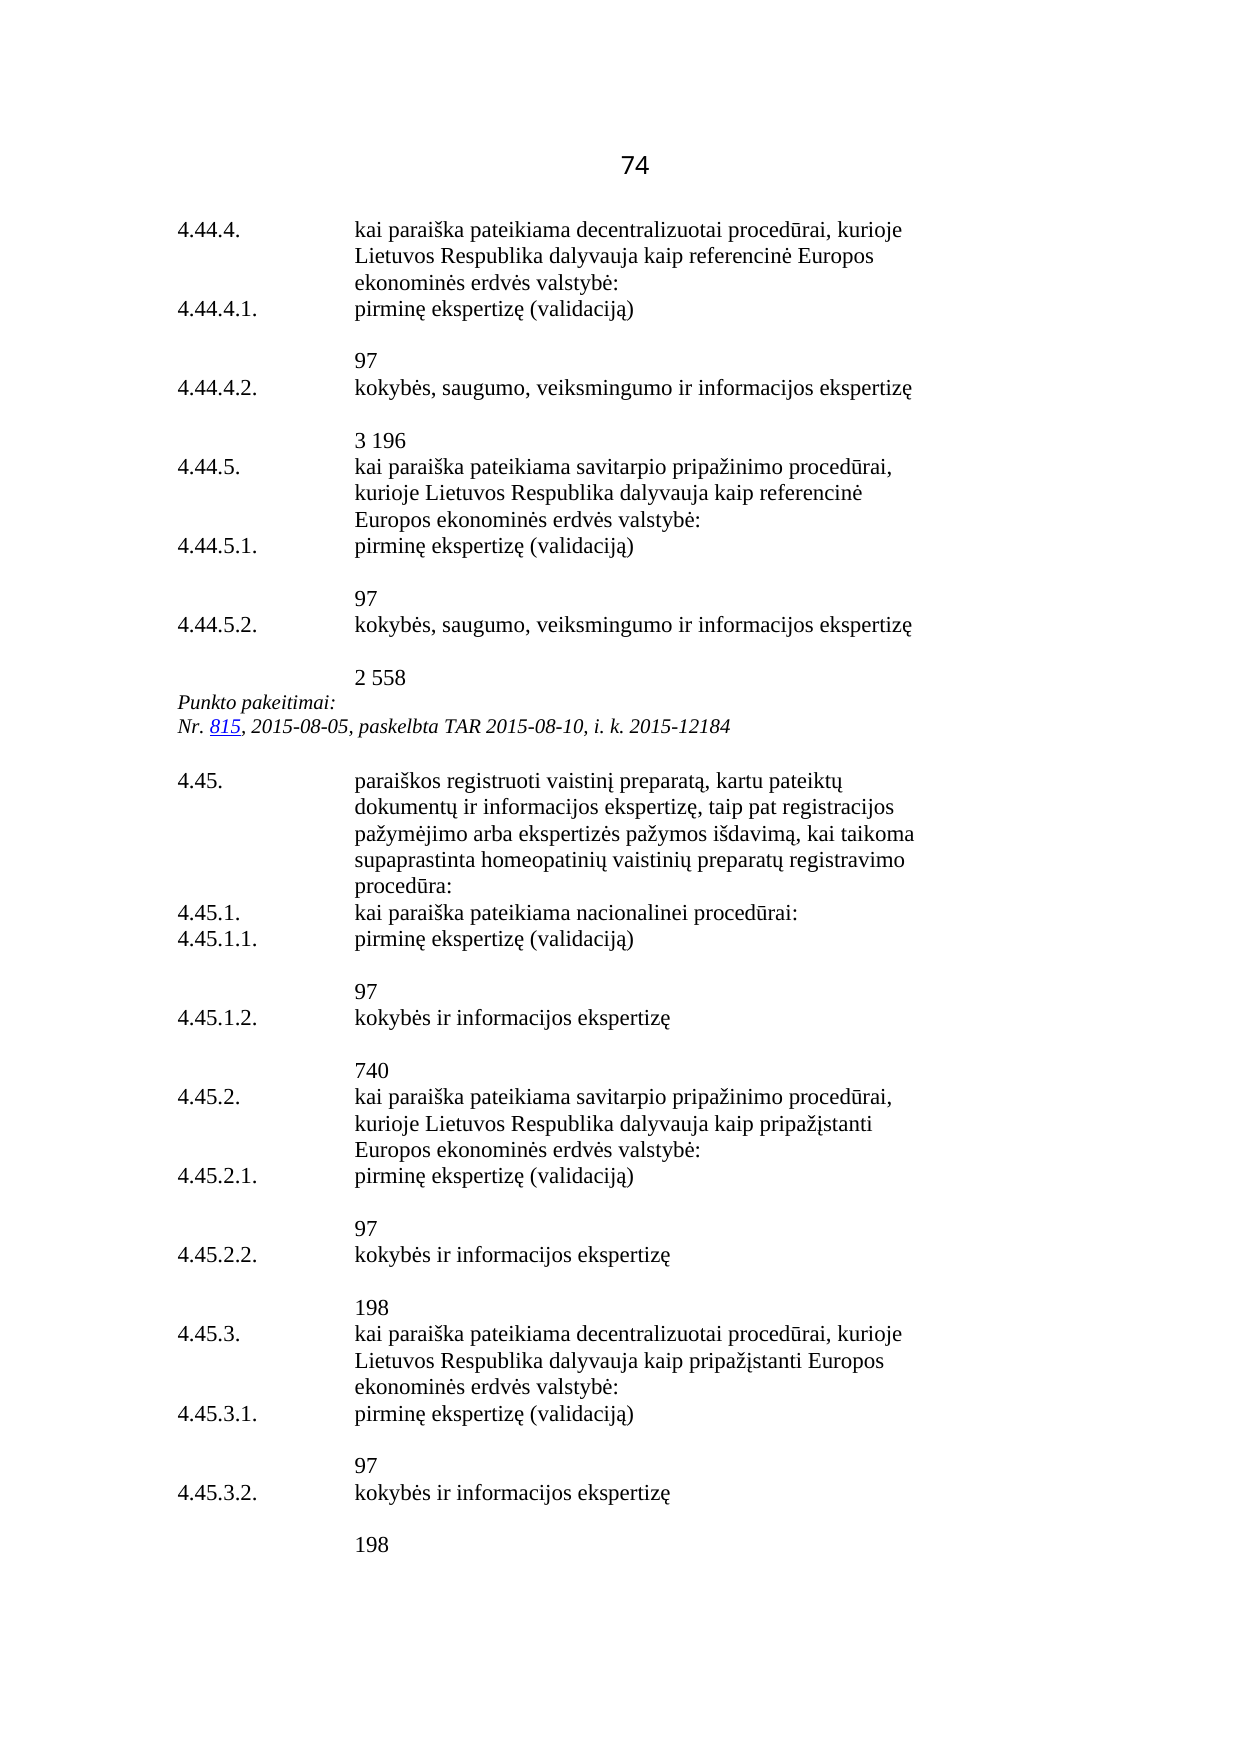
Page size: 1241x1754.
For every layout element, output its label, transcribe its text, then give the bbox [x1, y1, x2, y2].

text 4.45.3.1. pirminę ekspertizę (validaciją) 97 [177, 1399, 945, 1479]
text ekonominės erdvės valstybė: [354, 268, 945, 295]
text 4.45.1.2. kokybės ir informacijos ekspertizę 740 [177, 1004, 945, 1083]
text 4.44.5.2. kokybės, saugumo, veiksmingumo ir informacijos ekspertizę 2 558 [177, 611, 945, 690]
text Punkto pakeitimai: [177, 690, 1093, 714]
text 4.44.5. kai paraiška pateikiama savitarpio pripažinimo procedūrai, [177, 453, 945, 479]
text pažymėjimo arba ekspertizės pažymos išdavimą, kai taikoma [354, 820, 945, 846]
text 4.45.3.2. kokybės ir informacijos ekspertizę 198 [177, 1479, 945, 1558]
text ekonominės erdvės valstybė: [354, 1373, 945, 1399]
text Europos ekonominės erdvės valstybė: [354, 506, 945, 532]
text 4.44.4. kai paraiška pateikiama decentralizuotai procedūrai, kurioje [177, 216, 945, 242]
text Nr. 815, 2015-08-05, paskelbta TAR 2015-08-10, i. k. 2015-12184 [177, 714, 1093, 738]
text kurioje Lietuvos Respublika dalyvauja kaip pripažįstanti [354, 1110, 945, 1136]
text 4.44.4.1. pirminę ekspertizę (validaciją) 97 [177, 295, 945, 374]
text 4.45.2.1. pirminę ekspertizę (validaciją) 97 [177, 1162, 945, 1241]
text kurioje Lietuvos Respublika dalyvauja kaip referencinė [354, 479, 945, 506]
text Lietuvos Respublika dalyvauja kaip pripažįstanti Europos [354, 1347, 945, 1373]
text Europos ekonominės erdvės valstybė: [354, 1136, 945, 1162]
text Lietuvos Respublika dalyvauja kaip referencinė Europos [354, 242, 945, 268]
text dokumentų ir informacijos ekspertizę, taip pat registracijos [354, 793, 945, 820]
text 4.44.4.2. kokybės, saugumo, veiksmingumo ir informacijos ekspertizę 3 196 [177, 374, 945, 453]
text supaprastinta homeopatinių vaistinių preparatų registravimo [354, 846, 945, 872]
text 4.45. paraiškos registruoti vaistinį preparatą, kartu pateiktų [177, 767, 945, 793]
text 4.45.2.2. kokybės ir informacijos ekspertizę 198 [177, 1241, 945, 1321]
text 4.45.1.1. pirminę ekspertizę (validaciją) 97 [177, 925, 945, 1004]
text 4.45.3. kai paraiška pateikiama decentralizuotai procedūrai, kurioje [177, 1321, 945, 1347]
text 4.44.5.1. pirminę ekspertizę (validaciją) 97 [177, 532, 945, 611]
text procedūra: [354, 872, 945, 899]
text 4.45.2. kai paraiška pateikiama savitarpio pripažinimo procedūrai, [177, 1083, 945, 1110]
text 4.45.1. kai paraiška pateikiama nacionalinei procedūrai: [177, 899, 945, 925]
